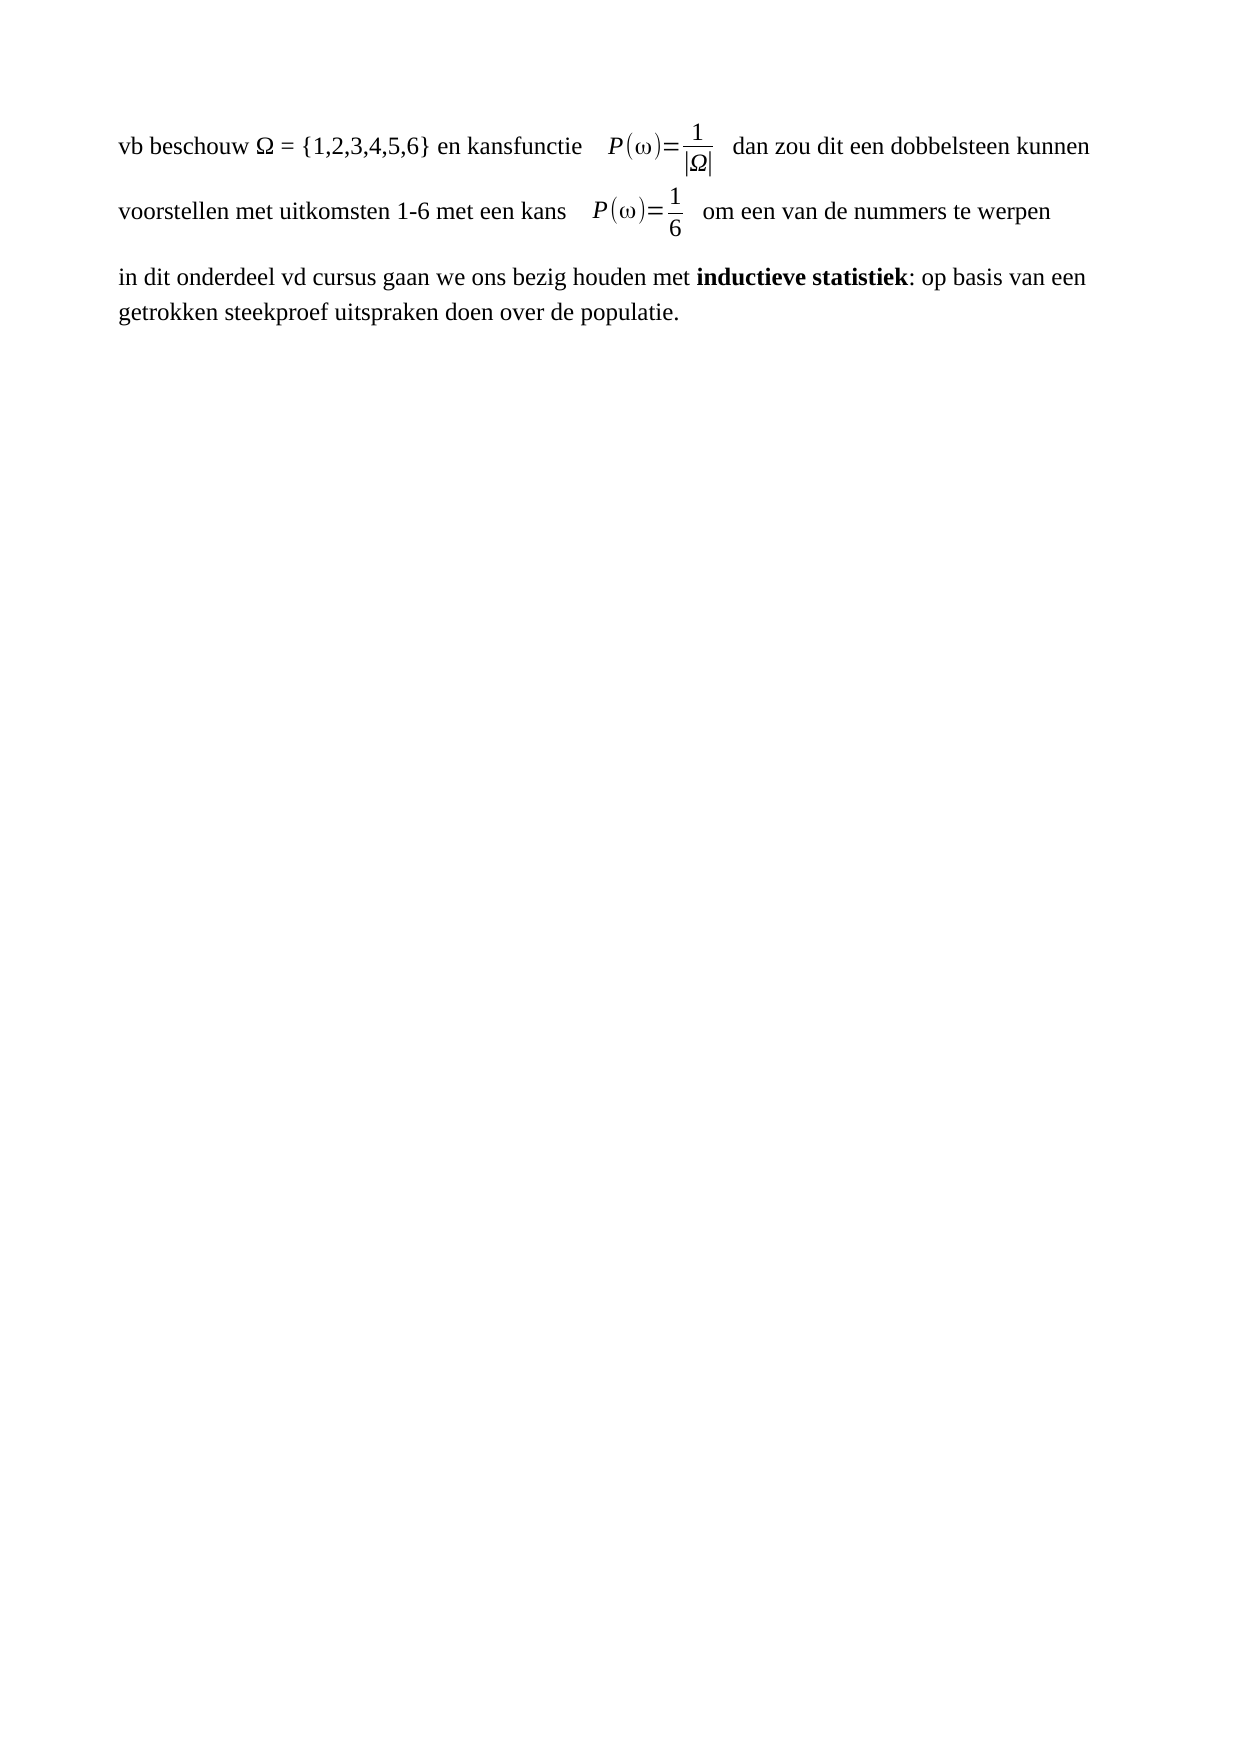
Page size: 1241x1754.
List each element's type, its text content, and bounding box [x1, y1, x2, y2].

text vb beschouw Ω = {1,2,3,4,5,6} en kansfunctie dan zou dit een dobbelsteen kunnen voorstellen met uitkomsten 1-6 met een kans om een van de nummers te werpen [118, 118, 1122, 242]
text in dit onderdeel vd cursus gaan we ons bezig houden met inductieve statistiek: op basis van een getrokken steekproef uitspraken doen over de populatie. [118, 262, 1122, 326]
